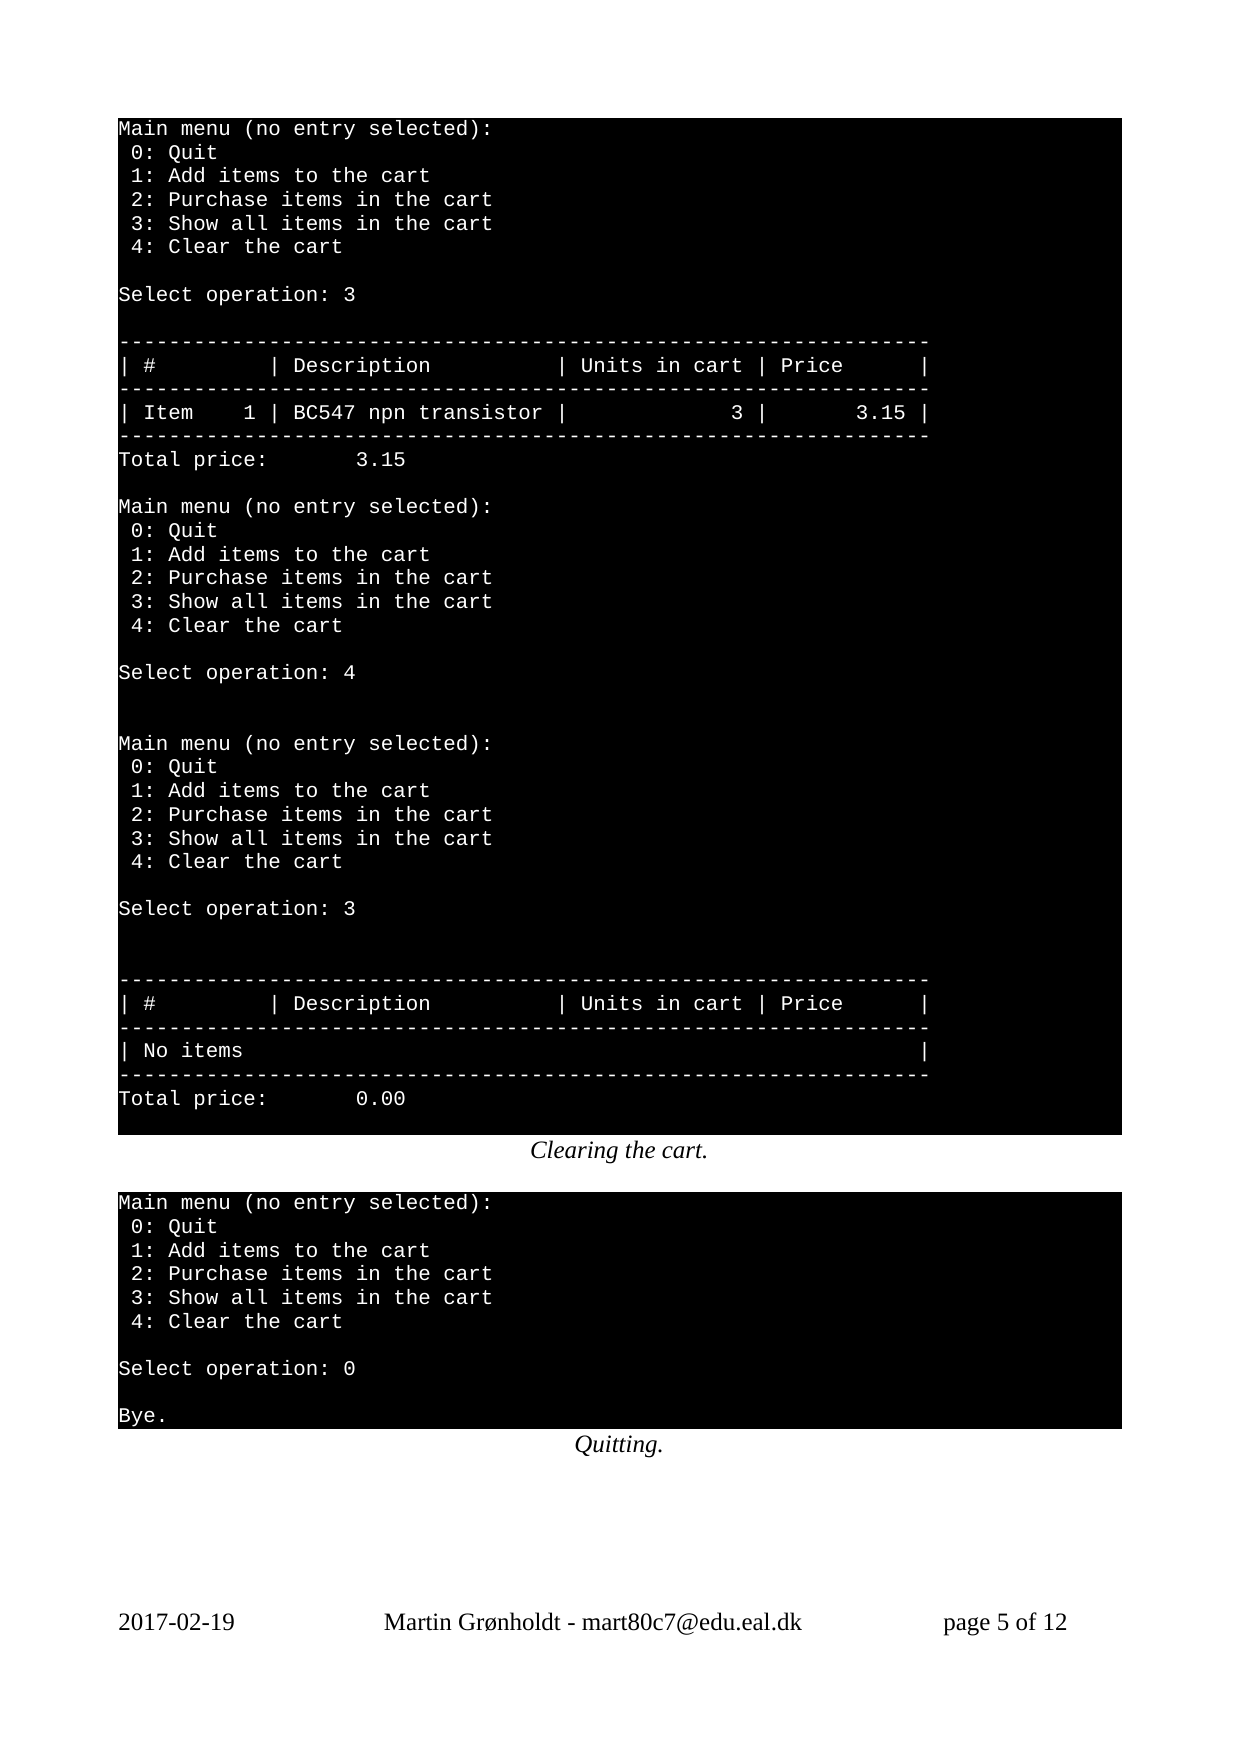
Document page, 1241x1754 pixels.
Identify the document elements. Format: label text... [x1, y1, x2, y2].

text 2: Purchase items in the cart [118, 804, 1122, 827]
text ----------------------------------------------------------------- [118, 331, 1122, 354]
text 3: Show all items in the cart [118, 213, 1122, 236]
text 3: Show all items in the cart [118, 1287, 1122, 1311]
text Main menu (no entry selected): [118, 496, 1122, 520]
text | # | Description | Units in cart | Price | [118, 354, 1122, 378]
text Total price: 0.00 [118, 1088, 1122, 1111]
text Select operation: 4 [118, 662, 1122, 686]
text ----------------------------------------------------------------- [118, 1064, 1122, 1088]
text 2: Purchase items in the cart [118, 567, 1122, 591]
text 1: Add items to the cart [118, 165, 1122, 189]
text 4: Clear the cart [118, 851, 1122, 875]
text | # | Description | Units in cart | Price | [118, 993, 1122, 1017]
text 0: Quit [118, 520, 1122, 544]
text 2: Purchase items in the cart [118, 189, 1122, 213]
text 4: Clear the cart [118, 1311, 1122, 1334]
text ----------------------------------------------------------------- [118, 378, 1122, 402]
text Bye. [118, 1405, 1122, 1429]
text ----------------------------------------------------------------- [118, 969, 1122, 993]
text Clearing the cart. [118, 1135, 1122, 1164]
text Main menu (no entry selected): [118, 1192, 1122, 1216]
text Quitting. [118, 1429, 1122, 1458]
text | Item 1 | BC547 npn transistor | 3 | 3.15 | [118, 402, 1122, 426]
text 3: Show all items in the cart [118, 591, 1122, 615]
text 0: Quit [118, 1216, 1122, 1240]
text Main menu (no entry selected): [118, 118, 1122, 142]
text Select operation: 3 [118, 898, 1122, 922]
text Total price: 3.15 [118, 449, 1122, 473]
text 3: Show all items in the cart [118, 827, 1122, 851]
text ----------------------------------------------------------------- [118, 1017, 1122, 1040]
text 1: Add items to the cart [118, 544, 1122, 567]
text 1: Add items to the cart [118, 780, 1122, 804]
text 1: Add items to the cart [118, 1240, 1122, 1263]
text 0: Quit [118, 757, 1122, 780]
text Select operation: 3 [118, 284, 1122, 307]
text Select operation: 0 [118, 1358, 1122, 1382]
text | No items | [118, 1040, 1122, 1064]
text ----------------------------------------------------------------- [118, 426, 1122, 449]
text Main menu (no entry selected): [118, 733, 1122, 757]
text 0: Quit [118, 142, 1122, 165]
text 4: Clear the cart [118, 236, 1122, 260]
text 2: Purchase items in the cart [118, 1263, 1122, 1287]
text 4: Clear the cart [118, 615, 1122, 638]
